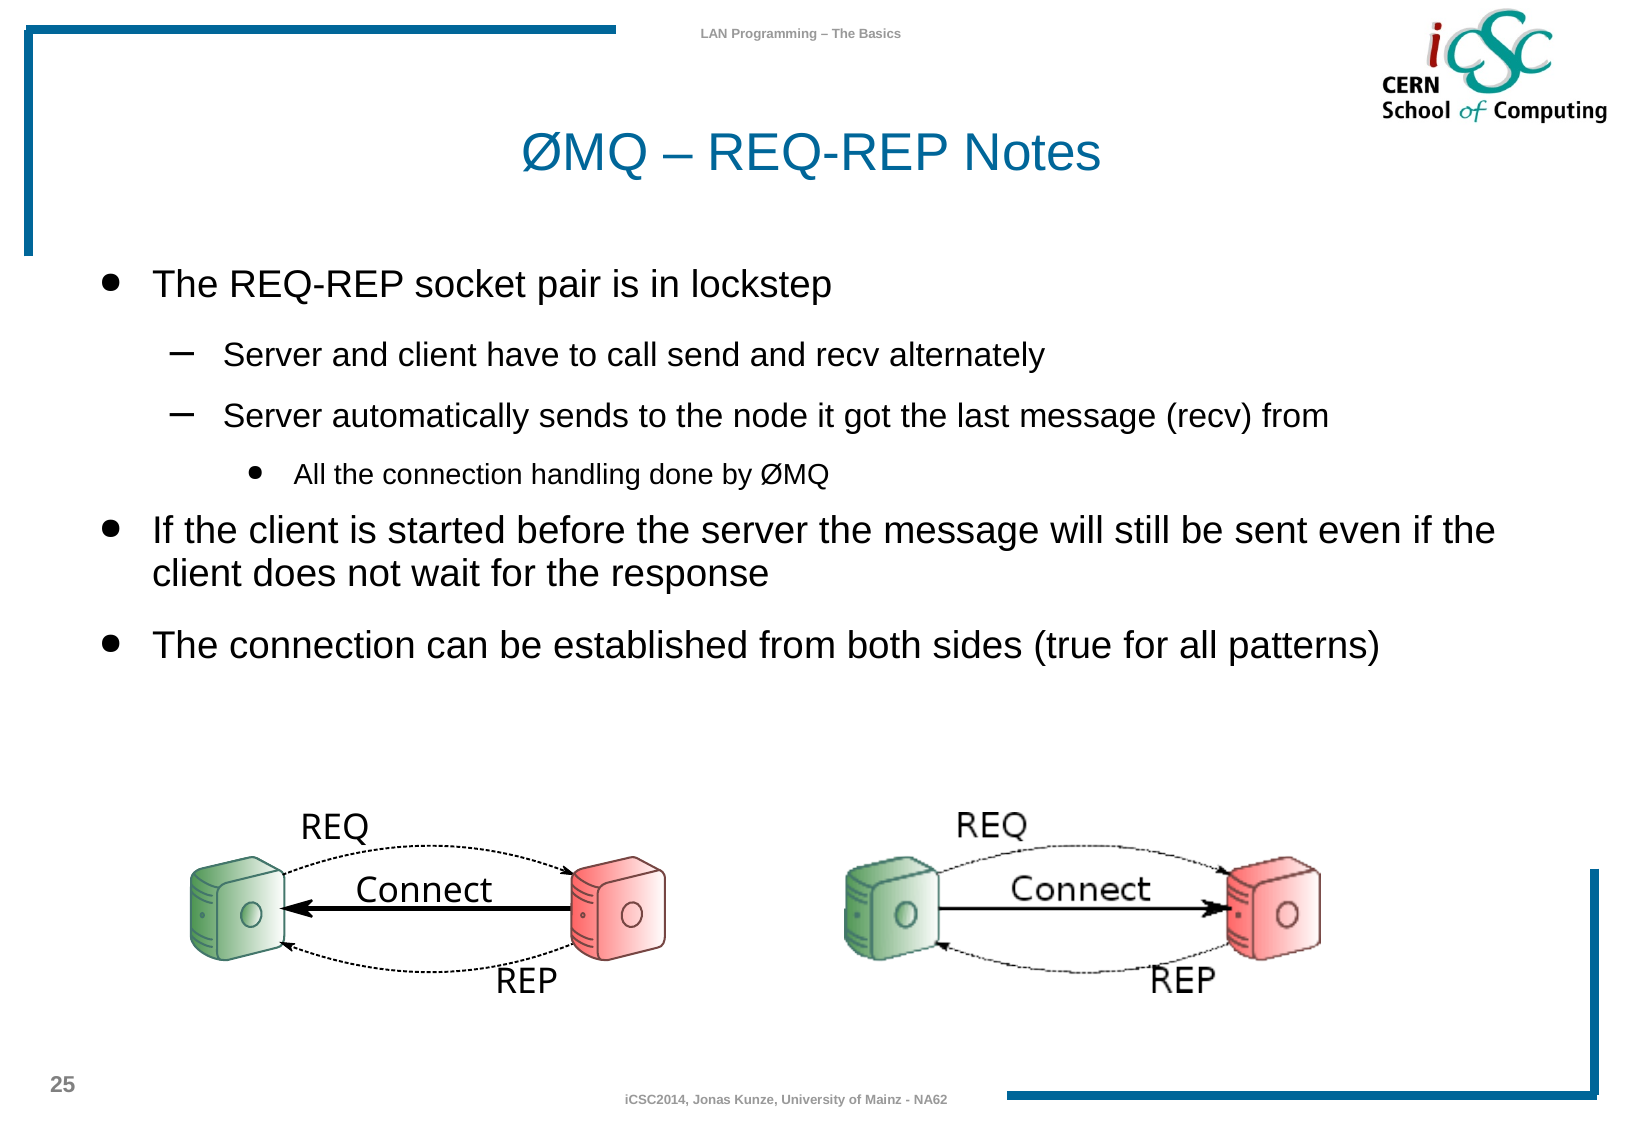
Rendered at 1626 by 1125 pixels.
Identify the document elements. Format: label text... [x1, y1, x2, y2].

list The REQ-REP socket pair is in lockstep Server and client have to call send and recv alternately Server automatically sends to the node it got the last message (recv) from All the connection handling done by ØMQ If the client is started before the server the message will still be sent even if the client does not wait for the response The connection can be established from both sides (true for all patterns) [81, 263, 1512, 1051]
picture [189, 813, 666, 994]
picture [1381, 8, 1608, 125]
picture [844, 812, 1321, 993]
title ØMQ – REQ-REP Notes [81, 44, 1544, 233]
